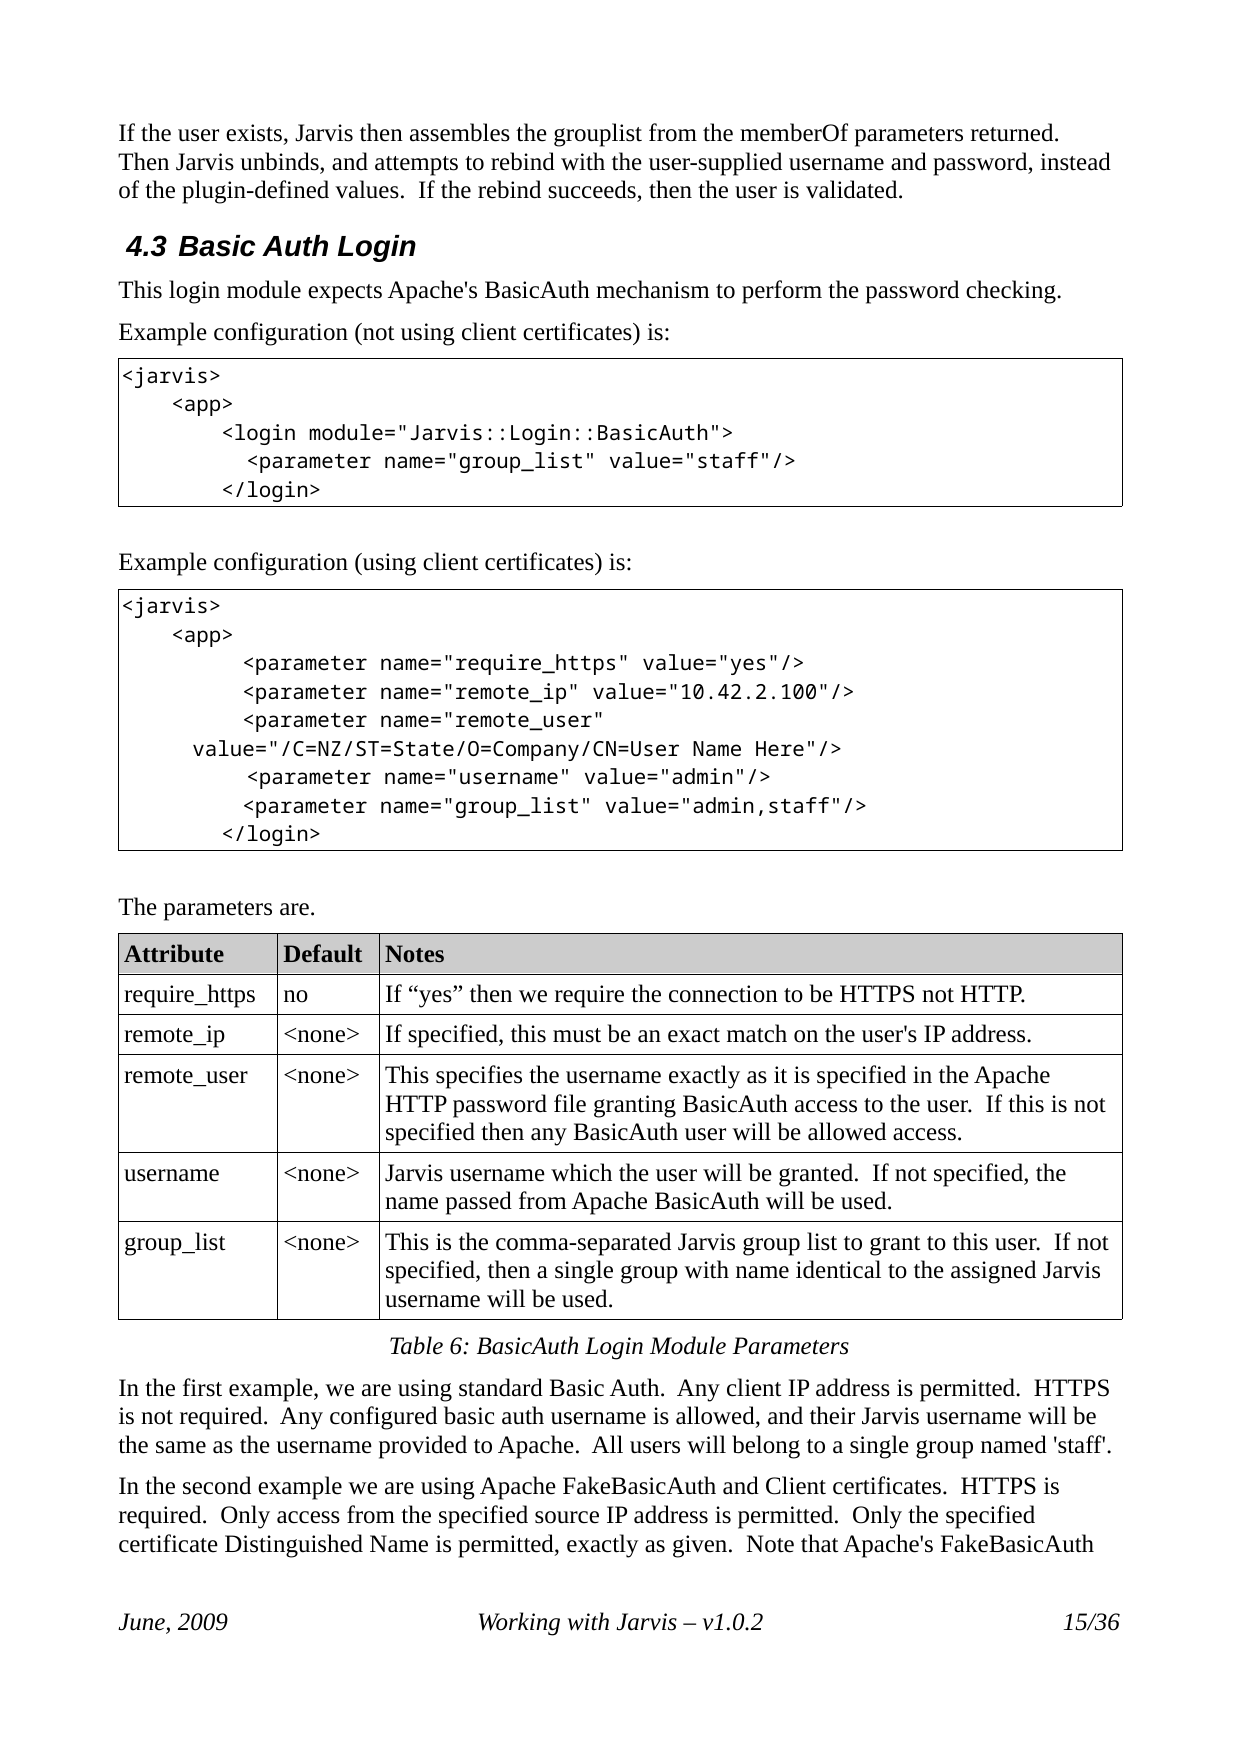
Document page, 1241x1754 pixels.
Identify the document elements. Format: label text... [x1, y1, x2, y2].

text <jarvis> [119, 590, 1122, 617]
text <parameter name="remote_user" [119, 702, 1122, 731]
text <app> [119, 617, 1122, 646]
table_cell require_https [119, 975, 277, 1014]
table_cell If specified, this must be an exact match on the user's IP address. [380, 1015, 1122, 1054]
table_cell username [119, 1153, 277, 1221]
text The parameters are. [118, 892, 1122, 921]
table_header Default [278, 934, 379, 973]
text <parameter name="username" value="admin"/> [119, 759, 1122, 788]
text Example configuration (using client certificates) is: [118, 547, 1122, 576]
table_cell <none> [278, 1055, 379, 1152]
text <app> [119, 386, 1122, 415]
text </login> [119, 472, 1122, 506]
table_cell This is the comma-separated Jarvis group list to grant to this user. If not specified, then a single group with name identical to the assigned Jarvis username will be used. [380, 1222, 1122, 1319]
table_cell no [278, 975, 379, 1014]
text <parameter name="remote_ip" value="10.42.2.100"/> [119, 674, 1122, 702]
table_cell <none> [278, 1015, 379, 1054]
table_cell Jarvis username which the user will be granted. If not specified, the name passed from Apache BasicAuth will be used. [380, 1153, 1122, 1221]
table_header Attribute [119, 934, 277, 973]
text <login module="Jarvis::Login::BasicAuth"> [119, 415, 1122, 443]
table_cell This specifies the username exactly as it is specified in the Apache HTTP password file granting BasicAuth access to the user. If this is not specified then any BasicAuth user will be allowed access. [380, 1055, 1122, 1152]
text This login module expects Apache's BasicAuth mechanism to perform the password checking. [118, 275, 1122, 304]
text <parameter name="group_list" value="admin,staff"/> [119, 788, 1122, 816]
table_cell group_list [119, 1222, 277, 1319]
text In the second example we are using Apache FakeBasicAuth and Client certificates. HTTPS is required. Only access from the specified source IP address is permitted. Only the specified certificate Distinguished Name is permitted, exactly as given. Note that Apache's FakeBasicAuth [118, 1471, 1122, 1558]
text In the first example, we are using standard Basic Auth. Any client IP address is permitted. HTTPS is not required. Any configured basic auth username is allowed, and their Jarvis username will be the same as the username provided to Apache. All users will belong to a single group named 'staff'. [118, 1373, 1122, 1459]
table_cell <none> [278, 1153, 379, 1221]
text If the user exists, Jarvis then assembles the grouplist from the memberOf parameters returned. Then Jarvis unbinds, and attempts to rebind with the user-supplied username and password, instead of the plugin-defined values. If the rebind succeeds, then the user is validated. [118, 118, 1122, 204]
table_cell remote_ip [119, 1015, 277, 1054]
text value="/C=NZ/ST=State/O=Company/CN=User Name Here"/> [119, 731, 1122, 759]
text Table 6: BasicAuth Login Module Parameters [118, 1331, 1122, 1360]
subtitle Basic Auth Login [118, 229, 1122, 263]
text Example configuration (not using client certificates) is: [118, 317, 1122, 345]
table_cell remote_user [119, 1055, 277, 1152]
table_header Notes [380, 934, 1122, 973]
text <jarvis> [119, 359, 1122, 386]
text </login> [119, 816, 1122, 850]
text <parameter name="require_https" value="yes"/> [119, 646, 1122, 674]
text <parameter name="group_list" value="staff"/> [119, 443, 1122, 472]
table_cell If “yes” then we require the connection to be HTTPS not HTTP. [380, 975, 1122, 1014]
table_cell <none> [278, 1222, 379, 1319]
